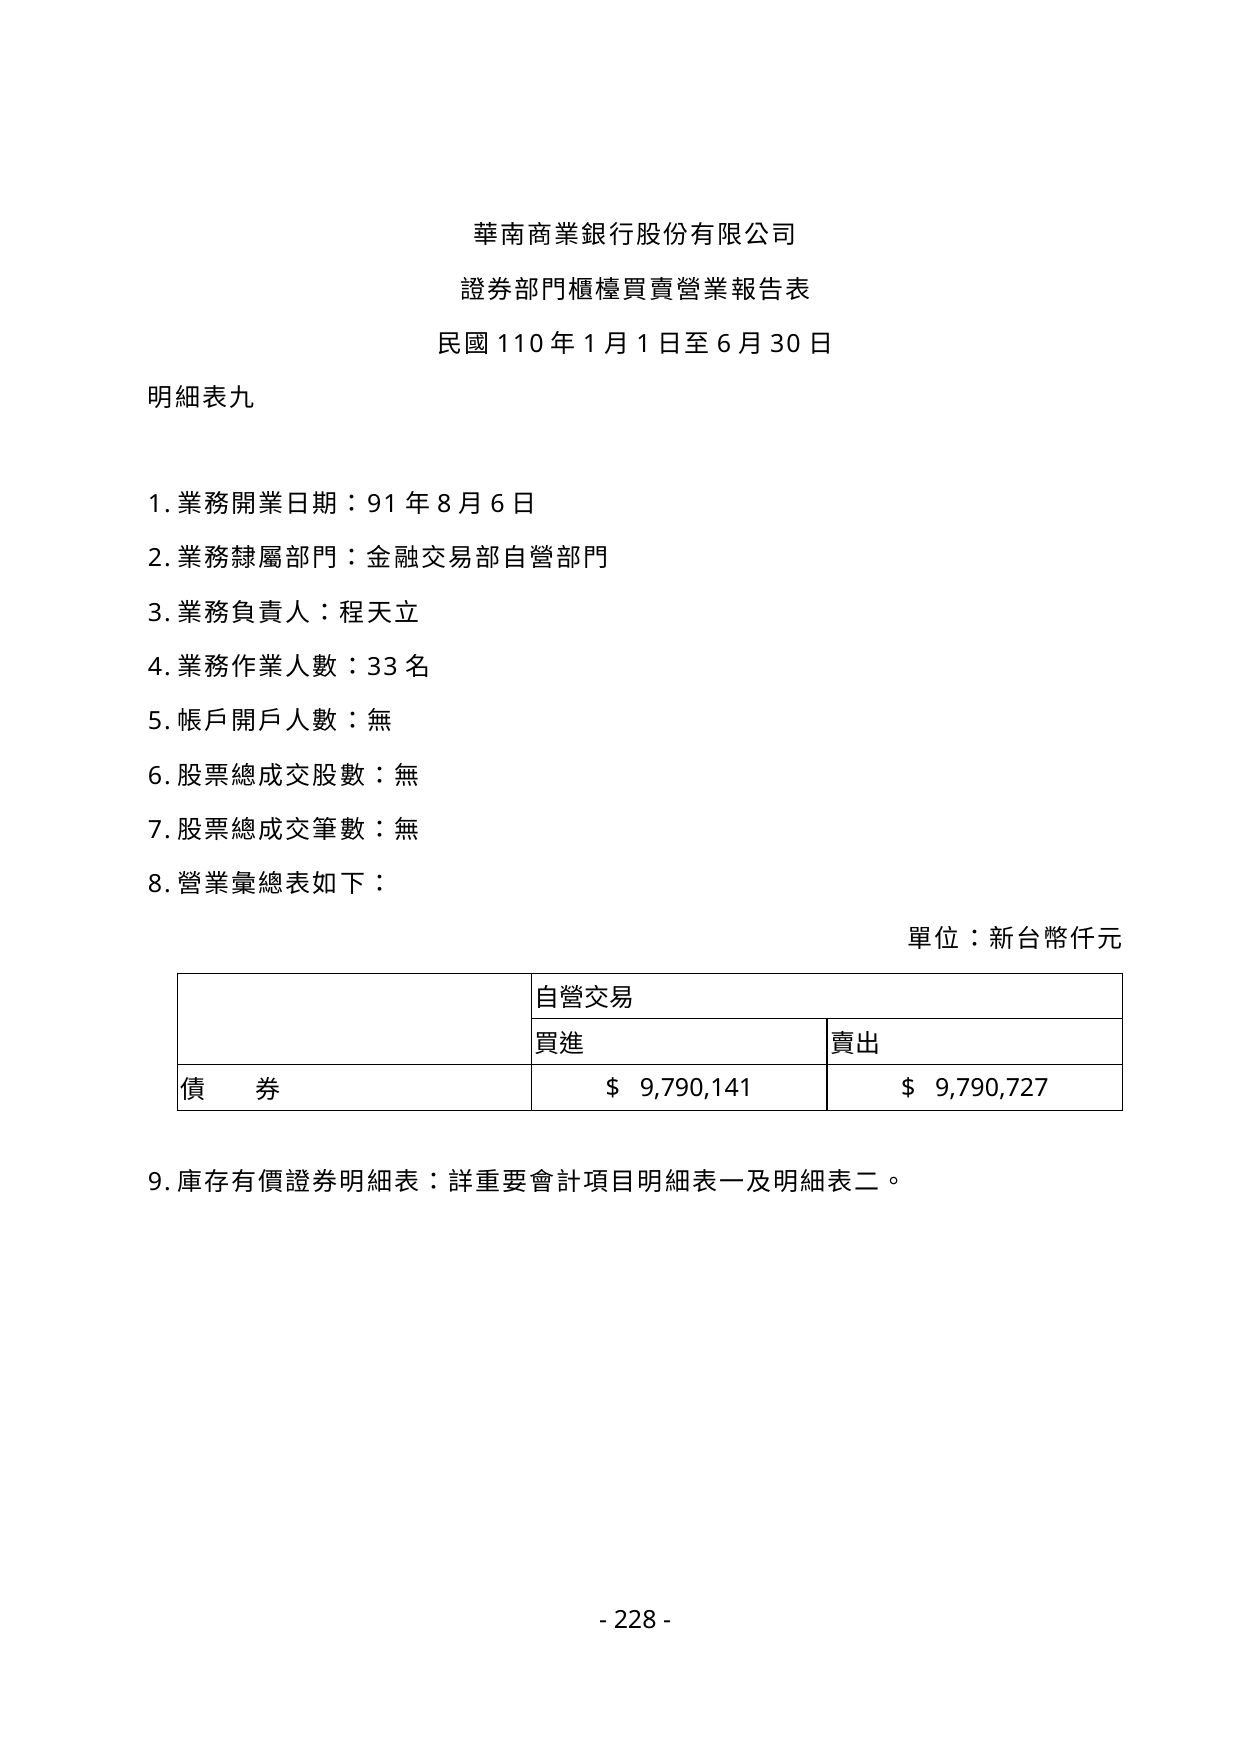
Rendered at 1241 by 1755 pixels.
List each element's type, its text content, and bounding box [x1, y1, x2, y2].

text 民國110年1月1日至6月30日 [148, 323, 1122, 360]
text 5. 帳戶開戶人數：無 [148, 701, 1122, 737]
text 7. 股票總成交筆數：無 [148, 809, 1122, 846]
text 1. 業務開業日期：91年8月6日 [148, 483, 1122, 519]
text 明細表九 [148, 378, 1122, 414]
text 4. 業務作業人數：33名 [148, 646, 1122, 683]
table_header [178, 974, 531, 1064]
table_cell $ 9,790,727 [828, 1065, 1122, 1109]
table_cell 債 券 [178, 1065, 531, 1109]
text 華南商業銀行股份有限公司 [148, 215, 1122, 251]
text 3. 業務負責人：程天立 [148, 592, 1122, 628]
text 8. 營業彙總表如下： [148, 864, 1122, 900]
text 單位：新台幣仟元 [148, 918, 1122, 954]
text 9. 庫存有價證券明細表：詳重要會計項目明細表一及明細表二。 [148, 1162, 1122, 1198]
table_cell 賣出 [828, 1019, 1122, 1064]
table_cell $ 9,790,141 [532, 1065, 826, 1109]
text 6. 股票總成交股數：無 [148, 755, 1122, 791]
table_cell 買進 [532, 1019, 826, 1064]
text 證券部門櫃檯買賣營業報告表 [148, 269, 1122, 305]
text 2. 業務隸屬部門：金融交易部自營部門 [148, 538, 1122, 574]
table_header 自營交易 [532, 974, 1122, 1018]
